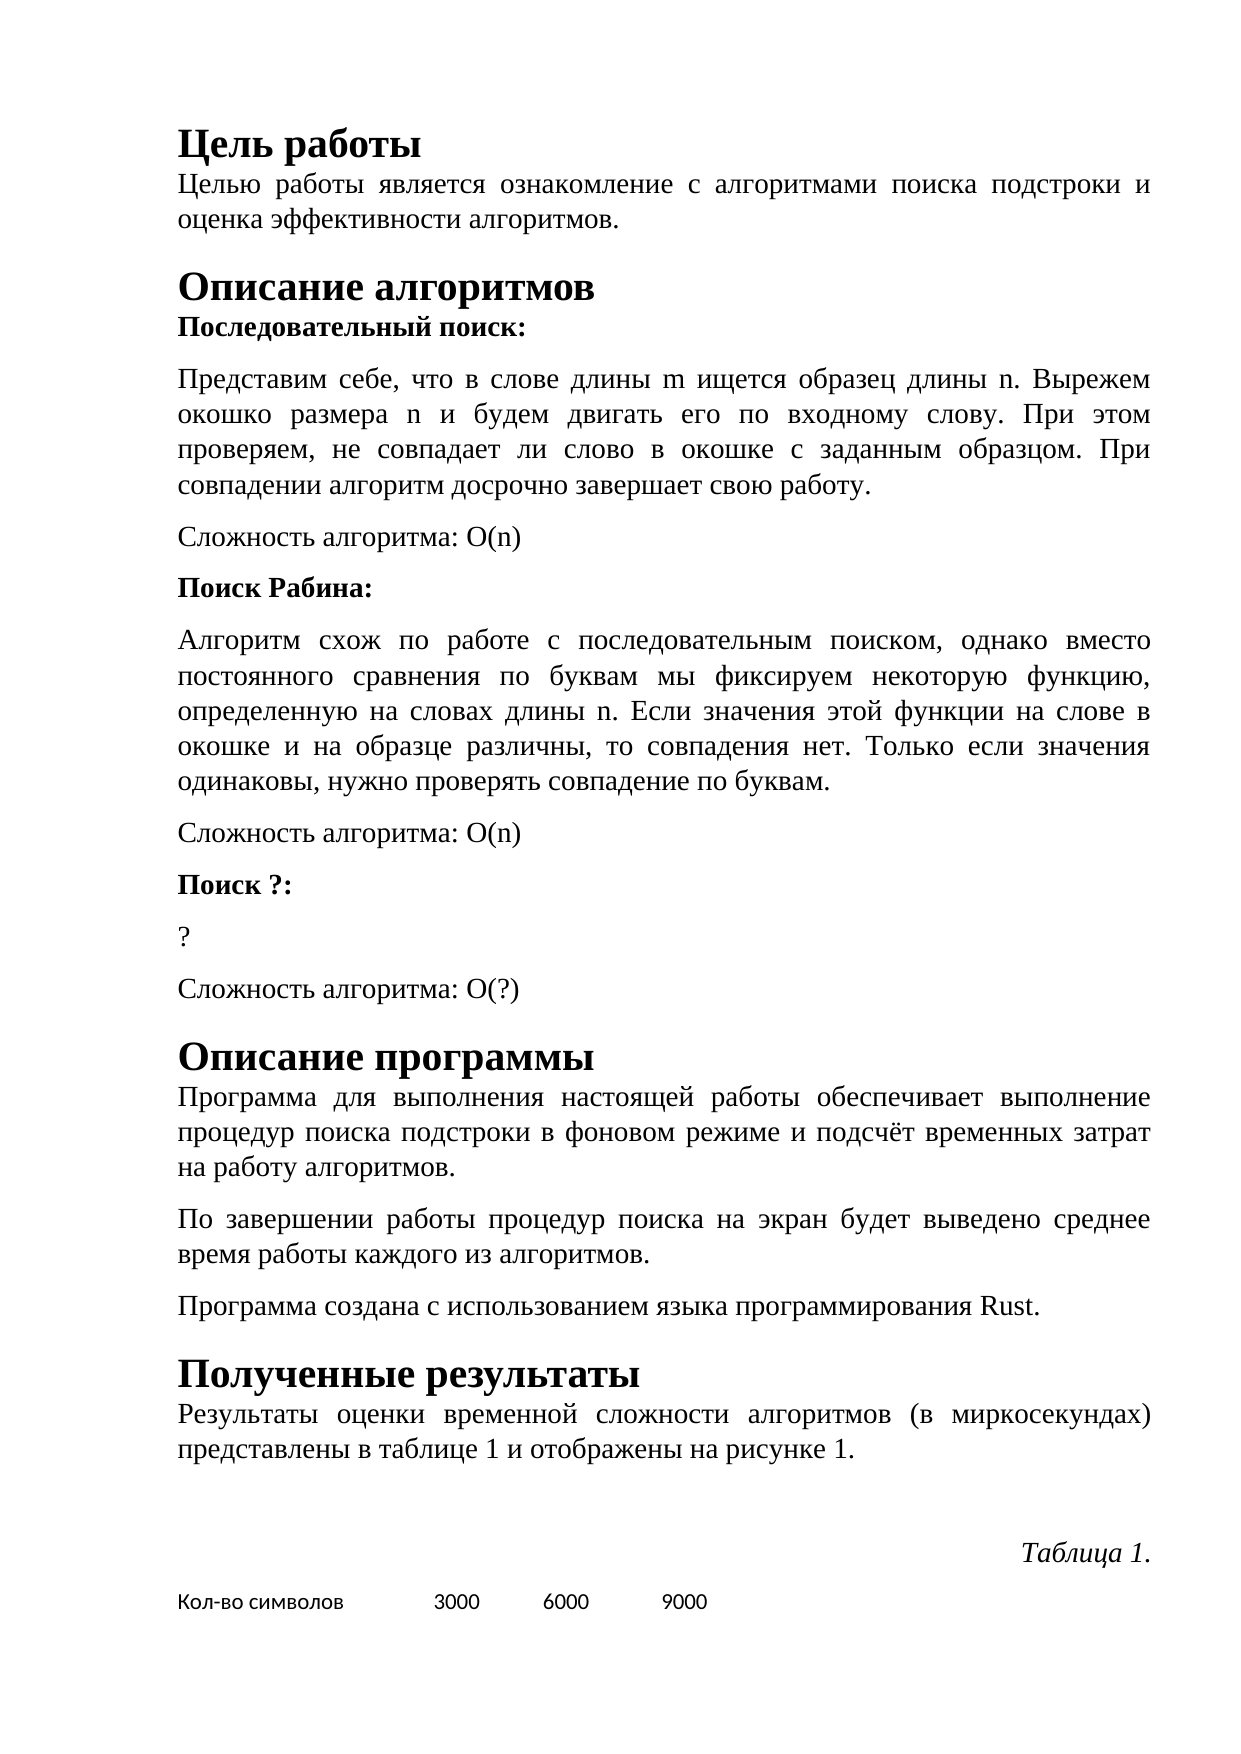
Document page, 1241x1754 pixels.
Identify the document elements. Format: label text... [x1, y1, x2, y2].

table_header 9000 [592, 1587, 711, 1633]
subtitle Описание алгоритмов [177, 261, 1152, 309]
text Поиск ?: [177, 867, 1152, 901]
text ? [177, 919, 1152, 952]
subtitle Описание программы [177, 1031, 1152, 1079]
text Поиск Рабина: [177, 571, 1152, 604]
text Сложность алгоритма: O(?) [177, 971, 1152, 1004]
text Целью работы является ознакомление с алгоритмами поиска подстроки и оценка эффективности алгоритмов. [177, 166, 1152, 235]
table_header Кол-во символов [174, 1587, 373, 1633]
text Алгоритм схож по работе с последовательным поиском, однако вместо постоянного сравнения по буквам мы фиксируем некоторую функцию, определенную на словах длины n. Если значения этой функции на слове в окошке и на образце различны, то совпадения нет. Только если значения одинаковы, нужно проверять совпадение по буквам. [177, 622, 1152, 797]
text Результаты оценки временной сложности алгоритмов (в миркосекундах) представлены в таблице 1 и отображены на рисунке 1. [177, 1396, 1152, 1465]
table_header 3000 [373, 1587, 483, 1633]
text Представим себе, что в слове длины m ищется образец длины n. Вырежем окошко размера n и будем двигать его по входному слову. При этом проверяем, не совпадает ли слово в окошке с заданным образцом. При совпадении алгоритм досрочно завершает свою работу. [177, 361, 1152, 500]
text Сложность алгоритма: O(n) [177, 815, 1152, 849]
text По завершении работы процедур поиска на экран будет выведено среднее время работы каждого из алгоритмов. [177, 1201, 1152, 1270]
text Программа создана с использованием языка программирования Rust. [177, 1288, 1152, 1322]
text Последовательный поиск: [177, 309, 1152, 343]
table_header 6000 [483, 1587, 592, 1633]
text Сложность алгоритма: O(n) [177, 519, 1152, 552]
subtitle Полученные результаты [177, 1348, 1152, 1396]
text Программа для выполнения настоящей работы обеспечивает выполнение процедур поиска подстроки в фоновом режиме и подсчёт временных затрат на работу алгоритмов. [177, 1079, 1152, 1183]
subtitle Цель работы [177, 118, 1152, 166]
text Таблица 1. [177, 1535, 1152, 1569]
